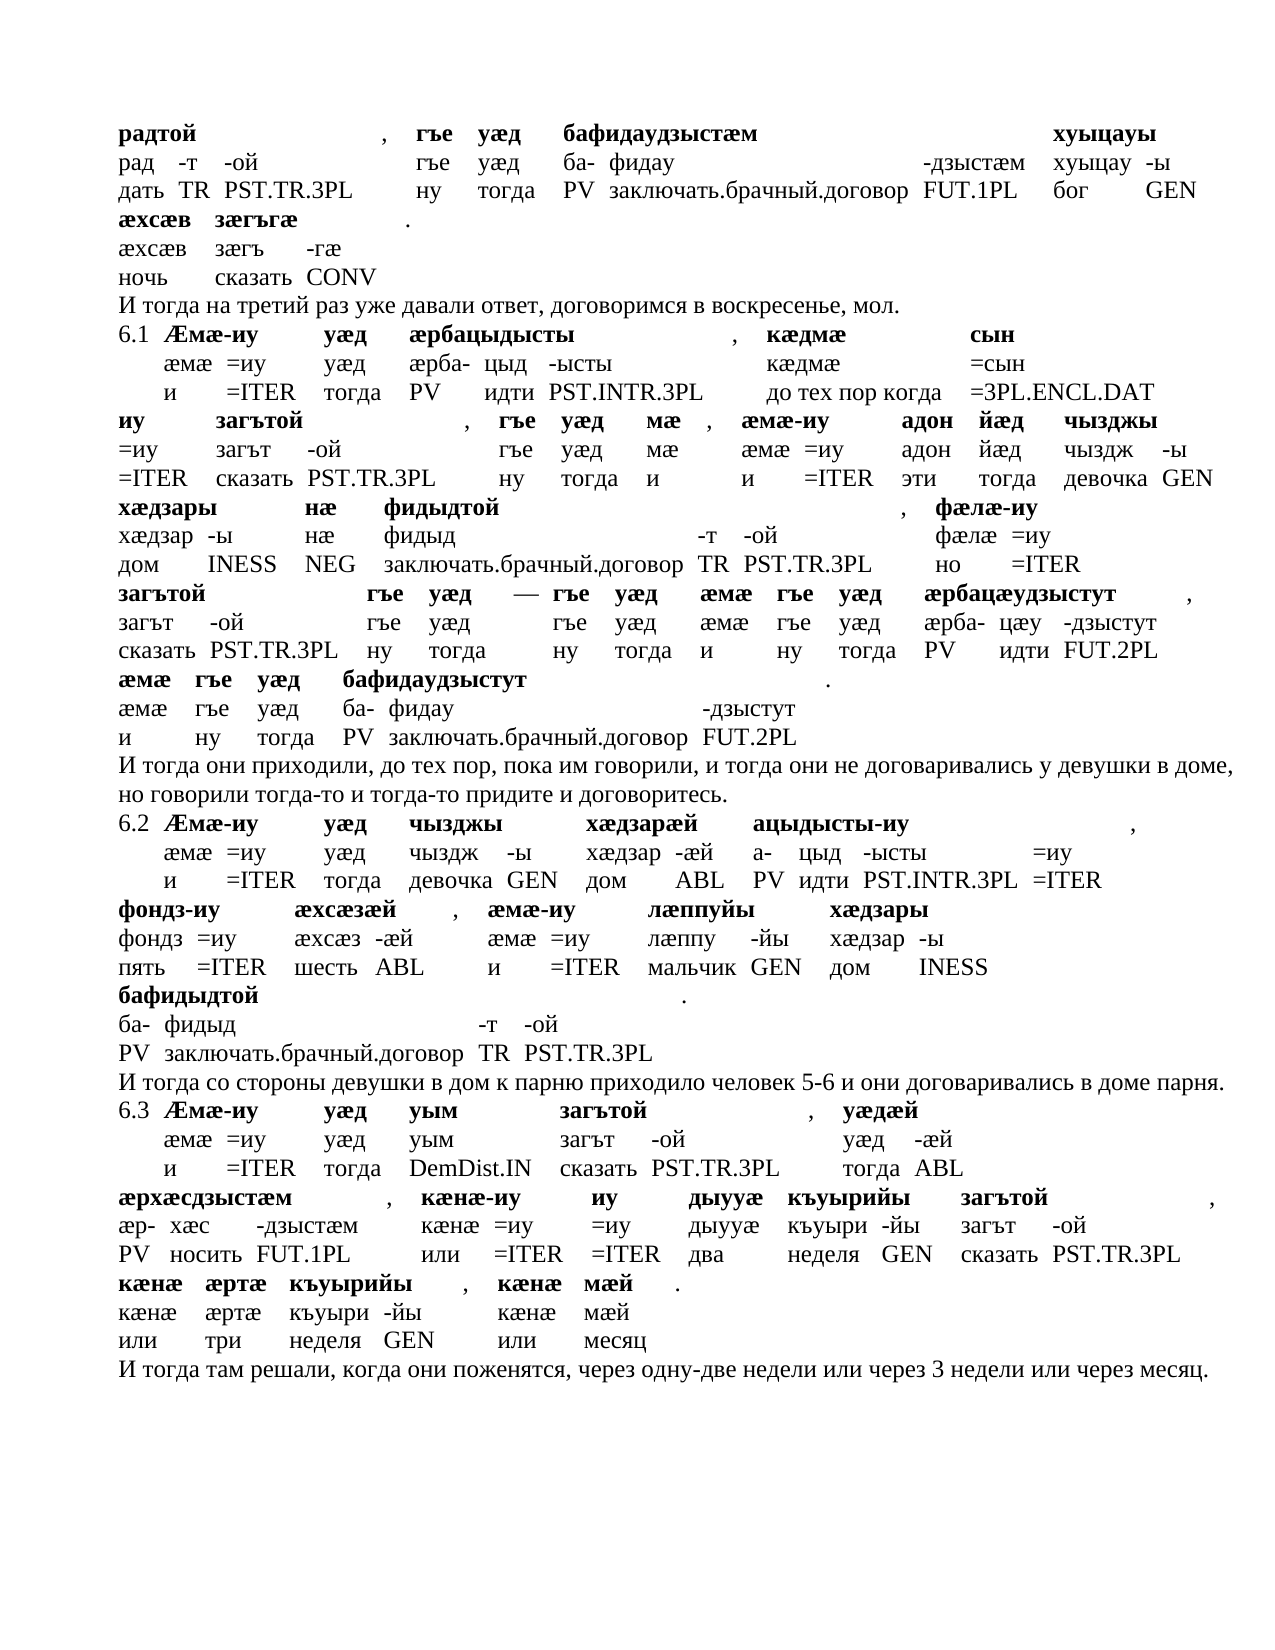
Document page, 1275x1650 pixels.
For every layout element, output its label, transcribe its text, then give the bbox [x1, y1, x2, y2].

text бог [1053, 176, 1132, 204]
text -ой [307, 434, 436, 463]
text фæлæ-иу [935, 492, 1094, 521]
text гъе [416, 147, 450, 176]
text фæлæ [935, 521, 997, 549]
text лæппу [648, 923, 737, 952]
text INESS [207, 549, 277, 578]
text . [404, 204, 426, 233]
text фидау [388, 693, 688, 722]
text уæд [428, 607, 486, 636]
text и [163, 1153, 212, 1182]
text =ITER [1032, 866, 1102, 894]
text уæд [478, 118, 549, 147]
text гъе [777, 607, 811, 636]
text мæй [584, 1268, 661, 1297]
text -ы [1162, 434, 1213, 463]
text дом [118, 549, 194, 578]
text чызджы [409, 808, 572, 837]
text адон [901, 434, 951, 463]
text три [205, 1326, 262, 1354]
text но [935, 549, 997, 578]
text GEN [383, 1326, 435, 1354]
text =иу [493, 1211, 563, 1239]
text æмæ [700, 607, 749, 636]
text -йы [383, 1297, 435, 1326]
text =иу [226, 837, 296, 866]
text уæд [324, 1124, 381, 1153]
text GEN [750, 952, 802, 981]
text до тех пор когда [766, 377, 942, 406]
text сказать [214, 262, 292, 291]
text тогда [843, 1153, 900, 1182]
text и [163, 866, 212, 894]
text =ITER [493, 1239, 563, 1268]
text =ITER [226, 866, 296, 894]
text загътой [961, 1182, 1195, 1211]
text загът [961, 1211, 1038, 1239]
text гъе [367, 607, 401, 636]
text уым [409, 1096, 546, 1124]
text уæд [614, 607, 672, 636]
text =ITER [591, 1239, 661, 1268]
text PV [409, 377, 470, 406]
text кæдмæ [766, 319, 956, 348]
text PV [924, 636, 985, 664]
text сказать [961, 1239, 1038, 1268]
text дать [118, 176, 164, 204]
text PV [118, 1038, 150, 1067]
text -ой [224, 147, 353, 176]
text , [464, 406, 485, 434]
text уæд [561, 434, 618, 463]
text кæнæ-иу [421, 1182, 577, 1211]
text -ы [919, 923, 988, 952]
text =сын [970, 348, 1155, 377]
text Æмæ-иу [163, 319, 310, 348]
text =ITER [804, 463, 874, 492]
text -ой [524, 1009, 653, 1038]
text PST.INTR.3PL [548, 377, 704, 406]
text или [118, 1326, 177, 1354]
text PST.TR.3PL [651, 1153, 780, 1182]
text , [732, 319, 753, 348]
text PV [753, 866, 785, 894]
text , [386, 1182, 407, 1211]
text -гæ [306, 233, 377, 262]
text гъе [777, 578, 825, 607]
text гъе [367, 578, 415, 607]
text -дзыстут [702, 693, 797, 722]
text зæгъ [214, 233, 292, 262]
text адон [901, 406, 965, 434]
text чыздж [409, 837, 493, 866]
text æмæ [741, 434, 790, 463]
text æрбацыдысты [409, 319, 718, 348]
text -йы [750, 923, 802, 952]
text æхсæзæй [294, 894, 439, 923]
text И тогда они приходили, до тех пор, пока им говорили, и тогда они не договаривались у девушки в доме, но говорили тогда-то и тогда-то придите и договоритесь. [118, 751, 1249, 808]
text дыууæ [688, 1211, 760, 1239]
text уæд [839, 578, 910, 607]
text PV [563, 176, 595, 204]
text PST.TR.3PL [307, 463, 436, 492]
text PST.TR.3PL [209, 636, 339, 664]
text дом [829, 952, 905, 981]
text и [118, 722, 167, 751]
text къуырийы [787, 1182, 947, 1211]
text PST.TR.3PL [743, 549, 873, 578]
text æмæ [700, 578, 763, 607]
text кæдмæ [766, 348, 942, 377]
text ну [499, 463, 533, 492]
text уæд [257, 693, 314, 722]
text PST.TR.3PL [524, 1038, 653, 1067]
text тогда [428, 636, 486, 664]
text GEN [1145, 176, 1197, 204]
text -ы [1145, 147, 1197, 176]
text ба- [118, 1009, 150, 1038]
text кæнæ [497, 1268, 570, 1297]
text хæдзарæй [586, 808, 739, 837]
text PV [118, 1239, 156, 1268]
text цыд [484, 348, 534, 377]
text фидыдтой [384, 492, 887, 521]
text и [487, 952, 536, 981]
text фондз [118, 923, 183, 952]
text гъе [499, 434, 533, 463]
text фидау [609, 147, 909, 176]
text FUT.2PL [702, 722, 797, 751]
text гъе [553, 607, 587, 636]
text кæнæ [497, 1297, 556, 1326]
text мæ [646, 434, 678, 463]
text девочка [1064, 463, 1148, 492]
text а- [753, 837, 785, 866]
text хæдзары [829, 894, 1002, 923]
text PST.TR.3PL [224, 176, 353, 204]
text уæд [324, 348, 381, 377]
text бафидаудзыстут [342, 664, 811, 693]
text гъе [195, 693, 229, 722]
text или [421, 1239, 480, 1268]
text И тогда на третий раз уже давали ответ, договоримся в воскресенье, мол. [118, 291, 1249, 319]
text TR [697, 549, 729, 578]
text рад [118, 147, 164, 176]
text =ITER [197, 952, 266, 981]
text CONV [306, 262, 377, 291]
text TR [478, 1038, 510, 1067]
text 6.3 [118, 1096, 149, 1124]
text къуырийы [289, 1268, 449, 1297]
text =иу [197, 923, 266, 952]
text фондз-иу [118, 894, 280, 923]
text æмæ-иу [487, 894, 634, 923]
text -т [697, 521, 729, 549]
text ну [553, 636, 587, 664]
text иу [591, 1182, 674, 1211]
text GEN [507, 866, 558, 894]
text æрбацæудзыстут [924, 578, 1172, 607]
text -ой [209, 607, 339, 636]
text девочка [409, 866, 493, 894]
text загът [559, 1124, 637, 1153]
text сказать [559, 1153, 637, 1182]
text =иу [1011, 521, 1081, 549]
text =иу [591, 1211, 661, 1239]
text -т [178, 147, 210, 176]
text чыздж [1064, 434, 1148, 463]
text заключать.брачный.договор [384, 549, 684, 578]
text хæдзары [118, 492, 291, 521]
text -ысты [548, 348, 704, 377]
text мæ [646, 406, 692, 434]
text -ой [651, 1124, 780, 1153]
text =иу [550, 923, 620, 952]
text -æй [375, 923, 425, 952]
text тогда [614, 636, 672, 664]
text æхсæв [118, 233, 187, 262]
text хæдзар [586, 837, 661, 866]
text уæд [839, 607, 896, 636]
text заключать.брачный.договор [164, 1038, 464, 1067]
text . [825, 664, 846, 693]
text И тогда со стороны девушки в дом к парню приходило человек 5-6 и они договаривались в доме парня. [118, 1067, 1249, 1096]
text хæдзар [829, 923, 905, 952]
text кæнæ [421, 1211, 480, 1239]
text лæппуйы [648, 894, 816, 923]
text бафидаудзыстæм [563, 118, 1039, 147]
text =ITER [226, 377, 296, 406]
text или [497, 1326, 556, 1354]
text -ой [1052, 1211, 1181, 1239]
text уæд [843, 1124, 900, 1153]
text DemDist.IN [409, 1153, 532, 1182]
text тогда [324, 377, 381, 406]
text FUT.1PL [923, 176, 1025, 204]
text уæд [324, 1096, 395, 1124]
text иу [118, 406, 202, 434]
text сказать [118, 636, 196, 664]
text ABL [675, 866, 725, 894]
text уæд [257, 664, 328, 693]
text фидыд [164, 1009, 464, 1038]
text INESS [919, 952, 988, 981]
text гъе [416, 118, 464, 147]
text æртæ [205, 1297, 262, 1326]
text ба- [342, 693, 374, 722]
text ба- [563, 147, 595, 176]
text кæнæ [118, 1297, 177, 1326]
text идти [999, 636, 1049, 664]
text загътой [216, 406, 450, 434]
text гъе [553, 578, 601, 607]
text хæс [169, 1211, 242, 1239]
text -ы [507, 837, 558, 866]
text и [741, 463, 790, 492]
text =иу [804, 434, 874, 463]
text æрба- [924, 607, 985, 636]
text загът [216, 434, 293, 463]
text æрхæсдзыстæм [118, 1182, 372, 1211]
text И тогда там решали, когда они поженятся, через одну-две недели или через 3 недели или через месяц. [118, 1354, 1249, 1383]
text уæд [478, 147, 535, 176]
text æрба- [409, 348, 470, 377]
text NEG [304, 549, 356, 578]
text кæнæ [118, 1268, 191, 1297]
text уæд [428, 578, 500, 607]
text носить [169, 1239, 242, 1268]
text , [808, 1096, 829, 1124]
text хуыцауы [1053, 118, 1211, 147]
text тогда [478, 176, 535, 204]
text ну [777, 636, 811, 664]
text -дзыстут [1063, 607, 1159, 636]
text идти [798, 866, 849, 894]
text , [462, 1268, 483, 1297]
text мальчик [648, 952, 737, 981]
text къуыри [787, 1211, 868, 1239]
text зæгъгæ [214, 204, 391, 233]
text тогда [257, 722, 314, 751]
text 6.1 [118, 319, 149, 348]
text къуыри [289, 1297, 369, 1326]
text -ысты [863, 837, 1018, 866]
text GEN [1162, 463, 1213, 492]
text загътой [118, 578, 353, 607]
text . [681, 981, 702, 1009]
text ну [195, 722, 229, 751]
text идти [484, 377, 534, 406]
text и [163, 377, 212, 406]
text =иу [226, 348, 296, 377]
text йæд [979, 434, 1036, 463]
text гъе [499, 406, 547, 434]
text =иу [1032, 837, 1102, 866]
text æмæ-иу [741, 406, 888, 434]
text сказать [216, 463, 293, 492]
text ацыдысты-иу [753, 808, 1116, 837]
text =иу [226, 1124, 296, 1153]
text -дзыстæм [256, 1211, 358, 1239]
text — [514, 578, 539, 607]
text дом [586, 866, 661, 894]
text TR [178, 176, 210, 204]
text . [674, 1268, 695, 1297]
text Æмæ-иу [163, 808, 310, 837]
text ну [367, 636, 401, 664]
text æмæ [163, 1124, 212, 1153]
text тогда [839, 636, 896, 664]
text неделя [787, 1239, 868, 1268]
text , [1130, 808, 1151, 837]
text ABL [914, 1153, 964, 1182]
text , [1209, 1182, 1230, 1211]
text æмæ [118, 664, 181, 693]
text -ой [743, 521, 873, 549]
text æмæ [163, 348, 212, 377]
text æхсæз [294, 923, 361, 952]
text дыууæ [688, 1182, 773, 1211]
text GEN [881, 1239, 933, 1268]
text , [1186, 578, 1207, 607]
text =3PL.ENCL.DAT [970, 377, 1155, 406]
text тогда [561, 463, 618, 492]
text и [700, 636, 749, 664]
text FUT.1PL [256, 1239, 358, 1268]
text уæд [614, 578, 686, 607]
text уым [409, 1124, 532, 1153]
text -дзыстæм [923, 147, 1025, 176]
text , [452, 894, 473, 923]
text =ITER [226, 1153, 296, 1182]
text нæ [304, 521, 356, 549]
text -ы [207, 521, 277, 549]
text =ITER [118, 463, 188, 492]
text месяц [584, 1326, 647, 1354]
text загът [118, 607, 196, 636]
text уæд [561, 406, 632, 434]
text , [381, 118, 402, 147]
text Æмæ-иу [163, 1096, 310, 1124]
text -æй [675, 837, 725, 866]
text ну [416, 176, 450, 204]
text и [646, 463, 678, 492]
text PST.INTR.3PL [863, 866, 1018, 894]
text тогда [324, 866, 381, 894]
text æхсæв [118, 204, 201, 233]
text два [688, 1239, 760, 1268]
text =иу [118, 434, 188, 463]
text йæд [979, 406, 1050, 434]
text тогда [979, 463, 1036, 492]
text радтой [118, 118, 367, 147]
text =ITER [550, 952, 620, 981]
text ночь [118, 262, 187, 291]
text хуыцау [1053, 147, 1132, 176]
text æр- [118, 1211, 156, 1239]
text -т [478, 1009, 510, 1038]
text , [900, 492, 921, 521]
text эти [901, 463, 951, 492]
text заключать.брачный.договор [609, 176, 909, 204]
text пять [118, 952, 183, 981]
text FUT.2PL [1063, 636, 1159, 664]
text цыд [798, 837, 849, 866]
text неделя [289, 1326, 369, 1354]
text бафидыдтой [118, 981, 667, 1009]
text тогда [324, 1153, 381, 1182]
text уæд [324, 837, 381, 866]
text фидыд [384, 521, 684, 549]
text чызджы [1064, 406, 1227, 434]
text =ITER [1011, 549, 1081, 578]
text заключать.брачный.договор [388, 722, 688, 751]
text , [706, 406, 727, 434]
text уæд [324, 319, 395, 348]
text -йы [881, 1211, 933, 1239]
text уæд [324, 808, 395, 837]
text цæу [999, 607, 1049, 636]
text 6.2 [118, 808, 149, 837]
text ABL [375, 952, 425, 981]
text нæ [304, 492, 370, 521]
text уæдæй [843, 1096, 978, 1124]
text æртæ [205, 1268, 275, 1297]
text шесть [294, 952, 361, 981]
text æмæ [118, 693, 167, 722]
text æмæ [163, 837, 212, 866]
text мæй [584, 1297, 647, 1326]
text PST.TR.3PL [1052, 1239, 1181, 1268]
text -æй [914, 1124, 964, 1153]
text PV [342, 722, 374, 751]
text æмæ [487, 923, 536, 952]
text сын [970, 319, 1169, 348]
text хæдзар [118, 521, 194, 549]
text загътой [559, 1096, 794, 1124]
text гъе [195, 664, 243, 693]
